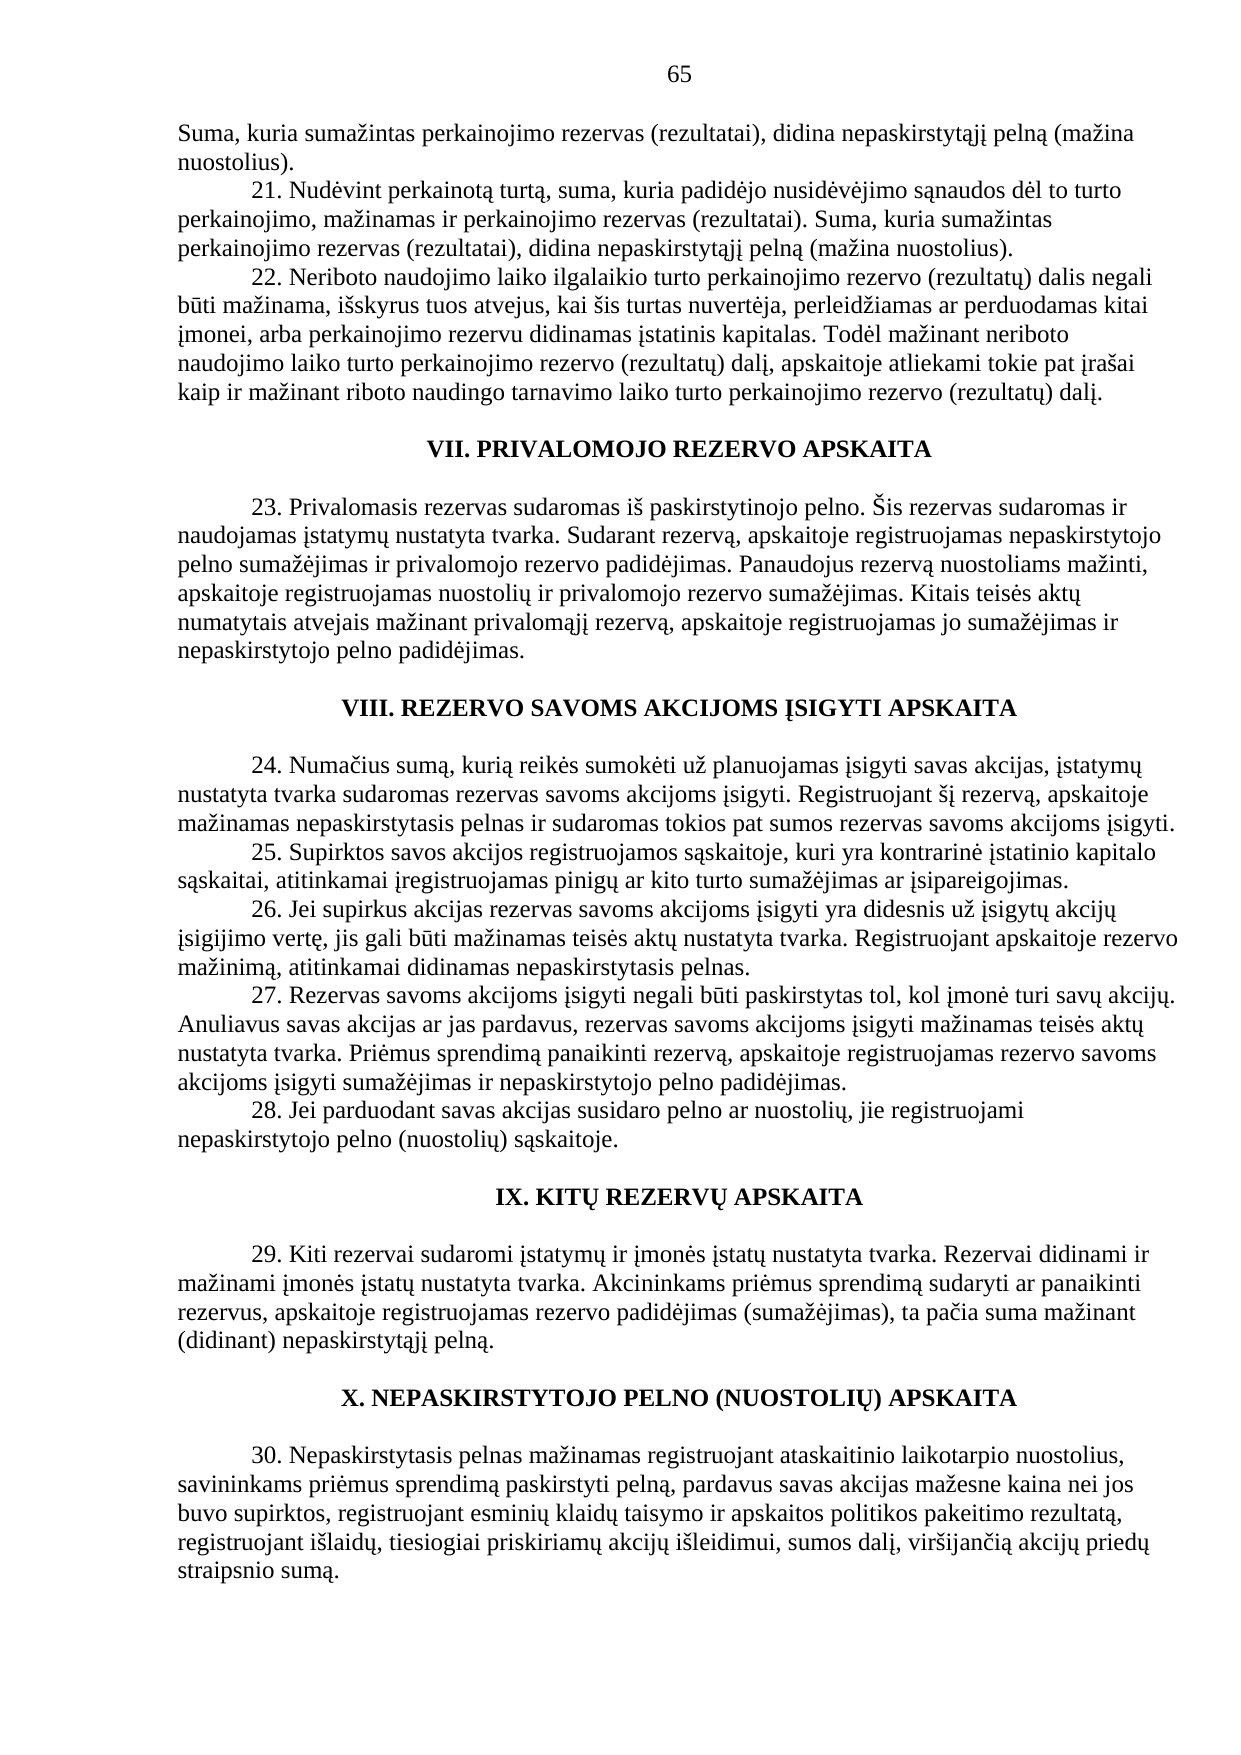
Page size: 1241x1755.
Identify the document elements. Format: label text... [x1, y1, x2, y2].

text 22. Neriboto naudojimo laiko ilgalaikio turto perkainojimo rezervo (rezultatų) dalis negali būti mažinama, išskyrus tuos atvejus, kai šis turtas nuvertėja, perleidžiamas ar perduodamas kitai įmonei, arba perkainojimo rezervu didinamas įstatinis kapitalas. Todėl mažinant neriboto naudojimo laiko turto perkainojimo rezervo (rezultatų) dalį, apskaitoje atliekami tokie pat įrašai kaip ir mažinant riboto naudingo tarnavimo laiko turto perkainojimo rezervo (rezultatų) dalį. [177, 262, 1181, 406]
text 21. Nudėvint perkainotą turtą, suma, kuria padidėjo nusidėvėjimo sąnaudos dėl to turto perkainojimo, mažinamas ir perkainojimo rezervas (rezultatai). Suma, kuria sumažintas perkainojimo rezervas (rezultatai), didina nepaskirstytąjį pelną (mažina nuostolius). [177, 176, 1181, 262]
text 25. Supirktos savos akcijos registruojamos sąskaitoje, kuri yra kontrarinė įstatinio kapitalo sąskaitai, atitinkamai įregistruojamas pinigų ar kito turto sumažėjimas ar įsipareigojimas. [177, 837, 1181, 894]
text VIII. REZERVO SAVOMS AKCIJOMS ĮSIGYTI APSKAITA [177, 693, 1181, 722]
text 30. Nepaskirstytasis pelnas mažinamas registruojant ataskaitinio laikotarpio nuostolius, savininkams priėmus sprendimą paskirstyti pelną, pardavus savas akcijas mažesne kaina nei jos buvo supirktos, registruojant esminių klaidų taisymo ir apskaitos politikos pakeitimo rezultatą, registruojant išlaidų, tiesiogiai priskiriamų akcijų išleidimui, sumos dalį, viršijančią akcijų priedų straipsnio sumą. [177, 1441, 1181, 1584]
text IX. KITŲ REZERVŲ APSKAITA [177, 1182, 1181, 1211]
text 27. Rezervas savoms akcijoms įsigyti negali būti paskirstytas tol, kol įmonė turi savų akcijų. Anuliavus savas akcijas ar jas pardavus, rezervas savoms akcijoms įsigyti mažinamas teisės aktų nustatyta tvarka. Priėmus sprendimą panaikinti rezervą, apskaitoje registruojamas rezervo savoms akcijoms įsigyti sumažėjimas ir nepaskirstytojo pelno padidėjimas. [177, 981, 1181, 1096]
text Suma, kuria sumažintas perkainojimo rezervas (rezultatai), didina nepaskirstytąjį pelną (mažina nuostolius). [177, 118, 1181, 176]
text 24. Numačius sumą, kurią reikės sumokėti už planuojamas įsigyti savas akcijas, įstatymų nustatyta tvarka sudaromas rezervas savoms akcijoms įsigyti. Registruojant šį rezervą, apskaitoje mažinamas nepaskirstytasis pelnas ir sudaromas tokios pat sumos rezervas savoms akcijoms įsigyti. [177, 751, 1181, 837]
text VII. PRIVALOMOJO REZERVO APSKAITA [177, 434, 1181, 463]
text 29. Kiti rezervai sudaromi įstatymų ir įmonės įstatų nustatyta tvarka. Rezervai didinami ir mažinami įmonės įstatų nustatyta tvarka. Akcininkams priėmus sprendimą sudaryti ar panaikinti rezervus, apskaitoje registruojamas rezervo padidėjimas (sumažėjimas), ta pačia suma mažinant (didinant) nepaskirstytąjį pelną. [177, 1239, 1181, 1354]
text X. NEPASKIRSTYTOJO PELNO (NUOSTOLIŲ) APSKAITA [177, 1383, 1181, 1412]
text 26. Jei supirkus akcijas rezervas savoms akcijoms įsigyti yra didesnis už įsigytų akcijų įsigijimo vertę, jis gali būti mažinamas teisės aktų nustatyta tvarka. Registruojant apskaitoje rezervo mažinimą, atitinkamai didinamas nepaskirstytasis pelnas. [177, 894, 1181, 981]
text 28. Jei parduodant savas akcijas susidaro pelno ar nuostolių, jie registruojami nepaskirstytojo pelno (nuostolių) sąskaitoje. [177, 1096, 1181, 1153]
text 23. Privalomasis rezervas sudaromas iš paskirstytinojo pelno. Šis rezervas sudaromas ir naudojamas įstatymų nustatyta tvarka. Sudarant rezervą, apskaitoje registruojamas nepaskirstytojo pelno sumažėjimas ir privalomojo rezervo padidėjimas. Panaudojus rezervą nuostoliams mažinti, apskaitoje registruojamas nuostolių ir privalomojo rezervo sumažėjimas. Kitais teisės aktų numatytais atvejais mažinant privalomąjį rezervą, apskaitoje registruojamas jo sumažėjimas ir nepaskirstytojo pelno padidėjimas. [177, 492, 1181, 664]
